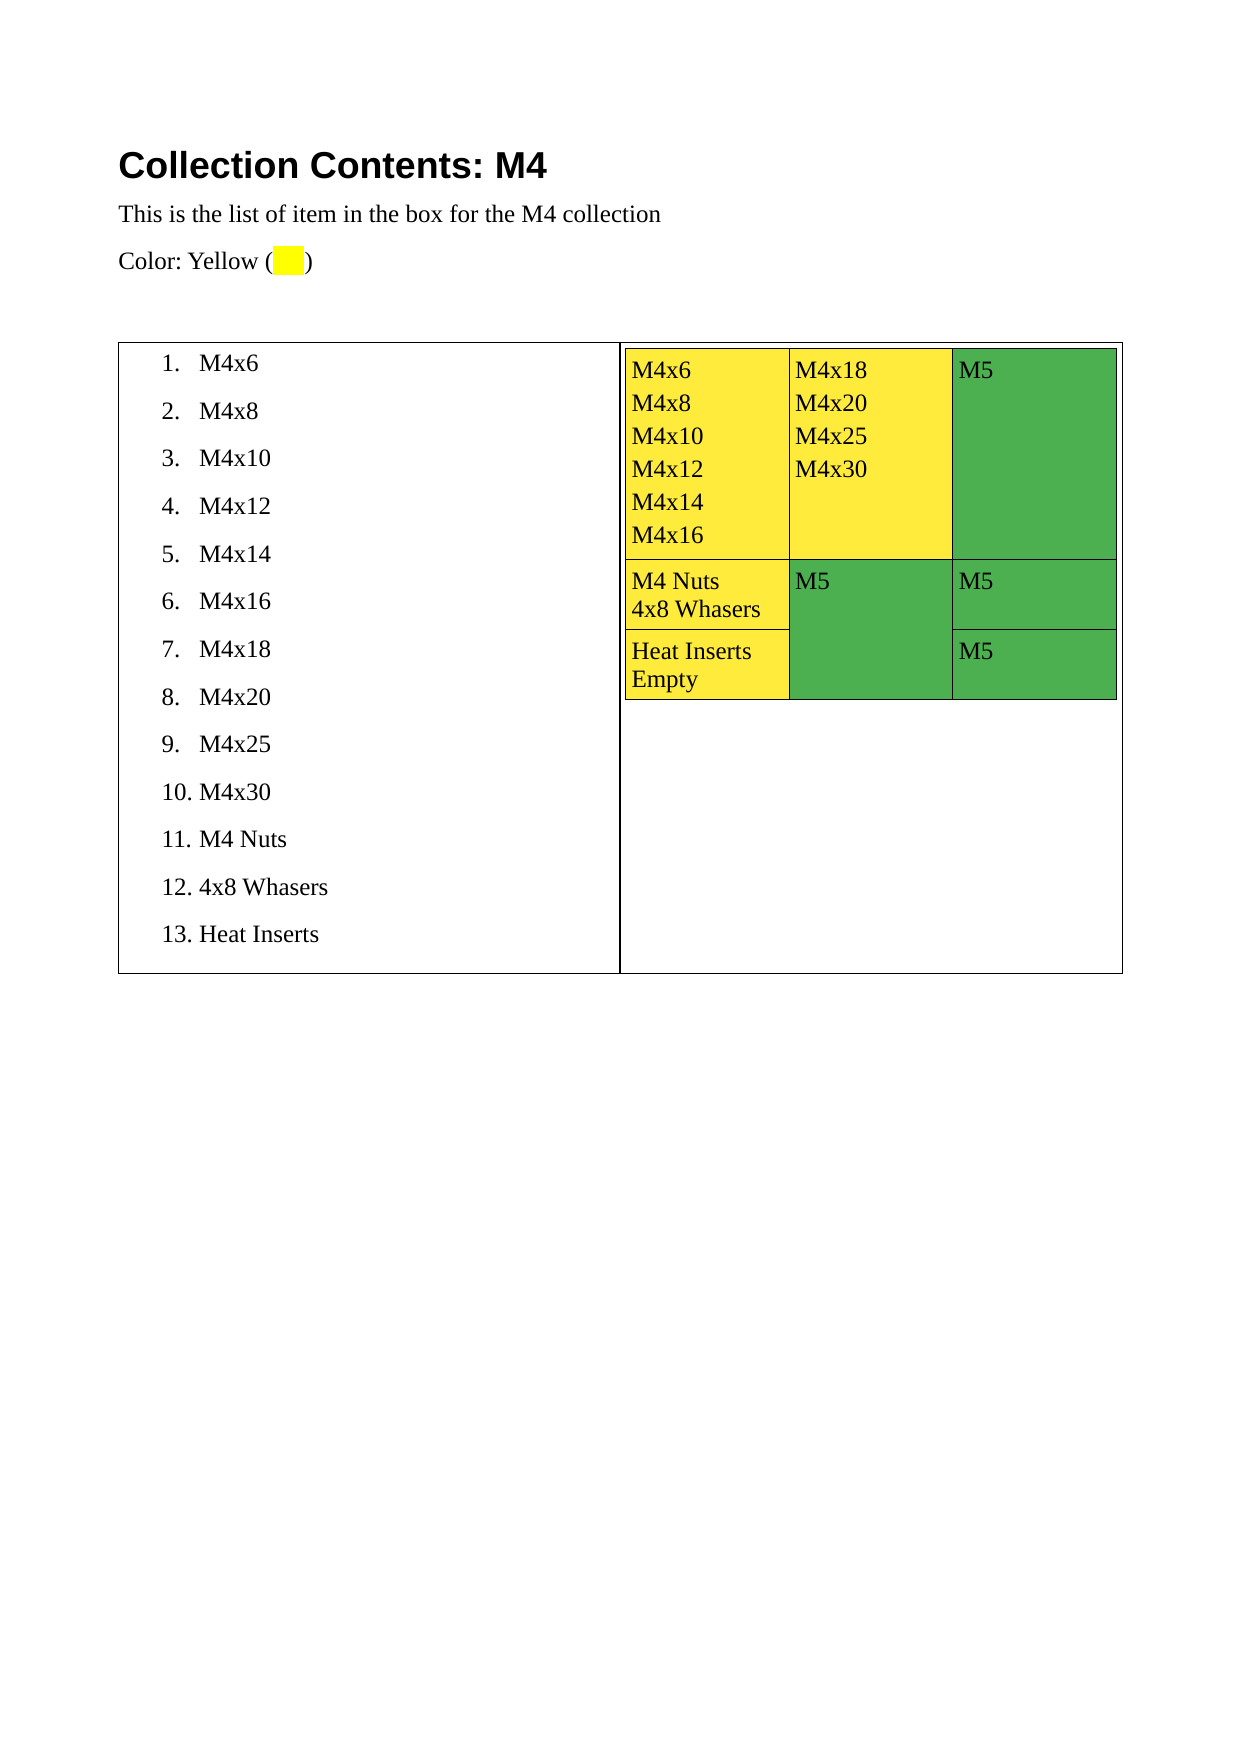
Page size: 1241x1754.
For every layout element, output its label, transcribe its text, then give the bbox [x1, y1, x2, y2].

subtitle Collection Contents: M4 [118, 143, 1122, 186]
text Color: Yellow ( ) [118, 246, 1122, 275]
table_header M4x6 M4x8 M4x10 M4x12 M4x14 M4x16 [626, 349, 789, 559]
table_header [621, 343, 1122, 973]
table_header M5 [953, 349, 1116, 559]
table_cell M5 [953, 630, 1116, 699]
table_cell M5 [790, 560, 952, 699]
table_header M4x18 M4x20 M4x25 M4x30 [790, 349, 952, 559]
table_cell M5 [953, 560, 1116, 629]
table_cell M4 Nuts 4x8 Whasers [626, 560, 789, 629]
table_header M4x6 M4x8 M4x10 M4x12 M4x14 M4x16 M4x18 M4x20 M4x25 M4x30 M4 Nuts 4x8 Whasers Heat Inserts [119, 343, 619, 973]
text This is the list of item in the box for the M4 collection [118, 199, 1122, 227]
table_cell Heat Inserts Empty [626, 630, 789, 699]
